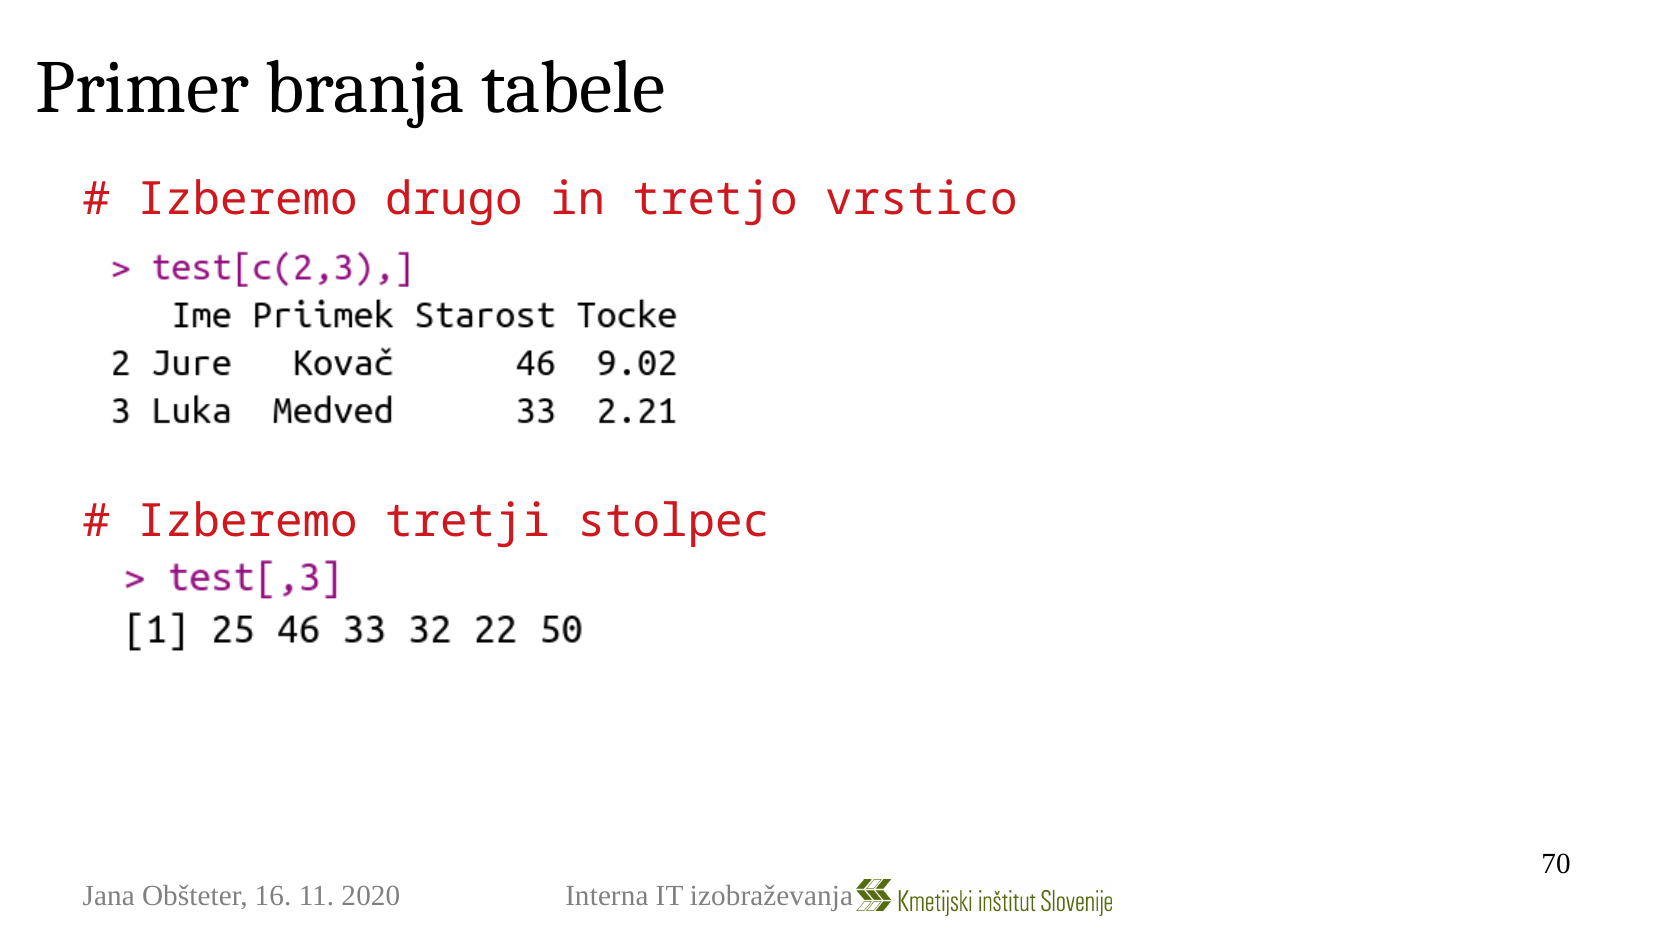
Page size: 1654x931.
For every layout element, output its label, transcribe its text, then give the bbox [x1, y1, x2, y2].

picture [102, 242, 698, 442]
title Primer branja tabele [35, 21, 1524, 154]
picture [116, 548, 613, 657]
list # Izberemo drugo in tretjo vrstico # Izberemo tretji stolpec [82, 165, 1642, 827]
picture [856, 879, 1112, 916]
